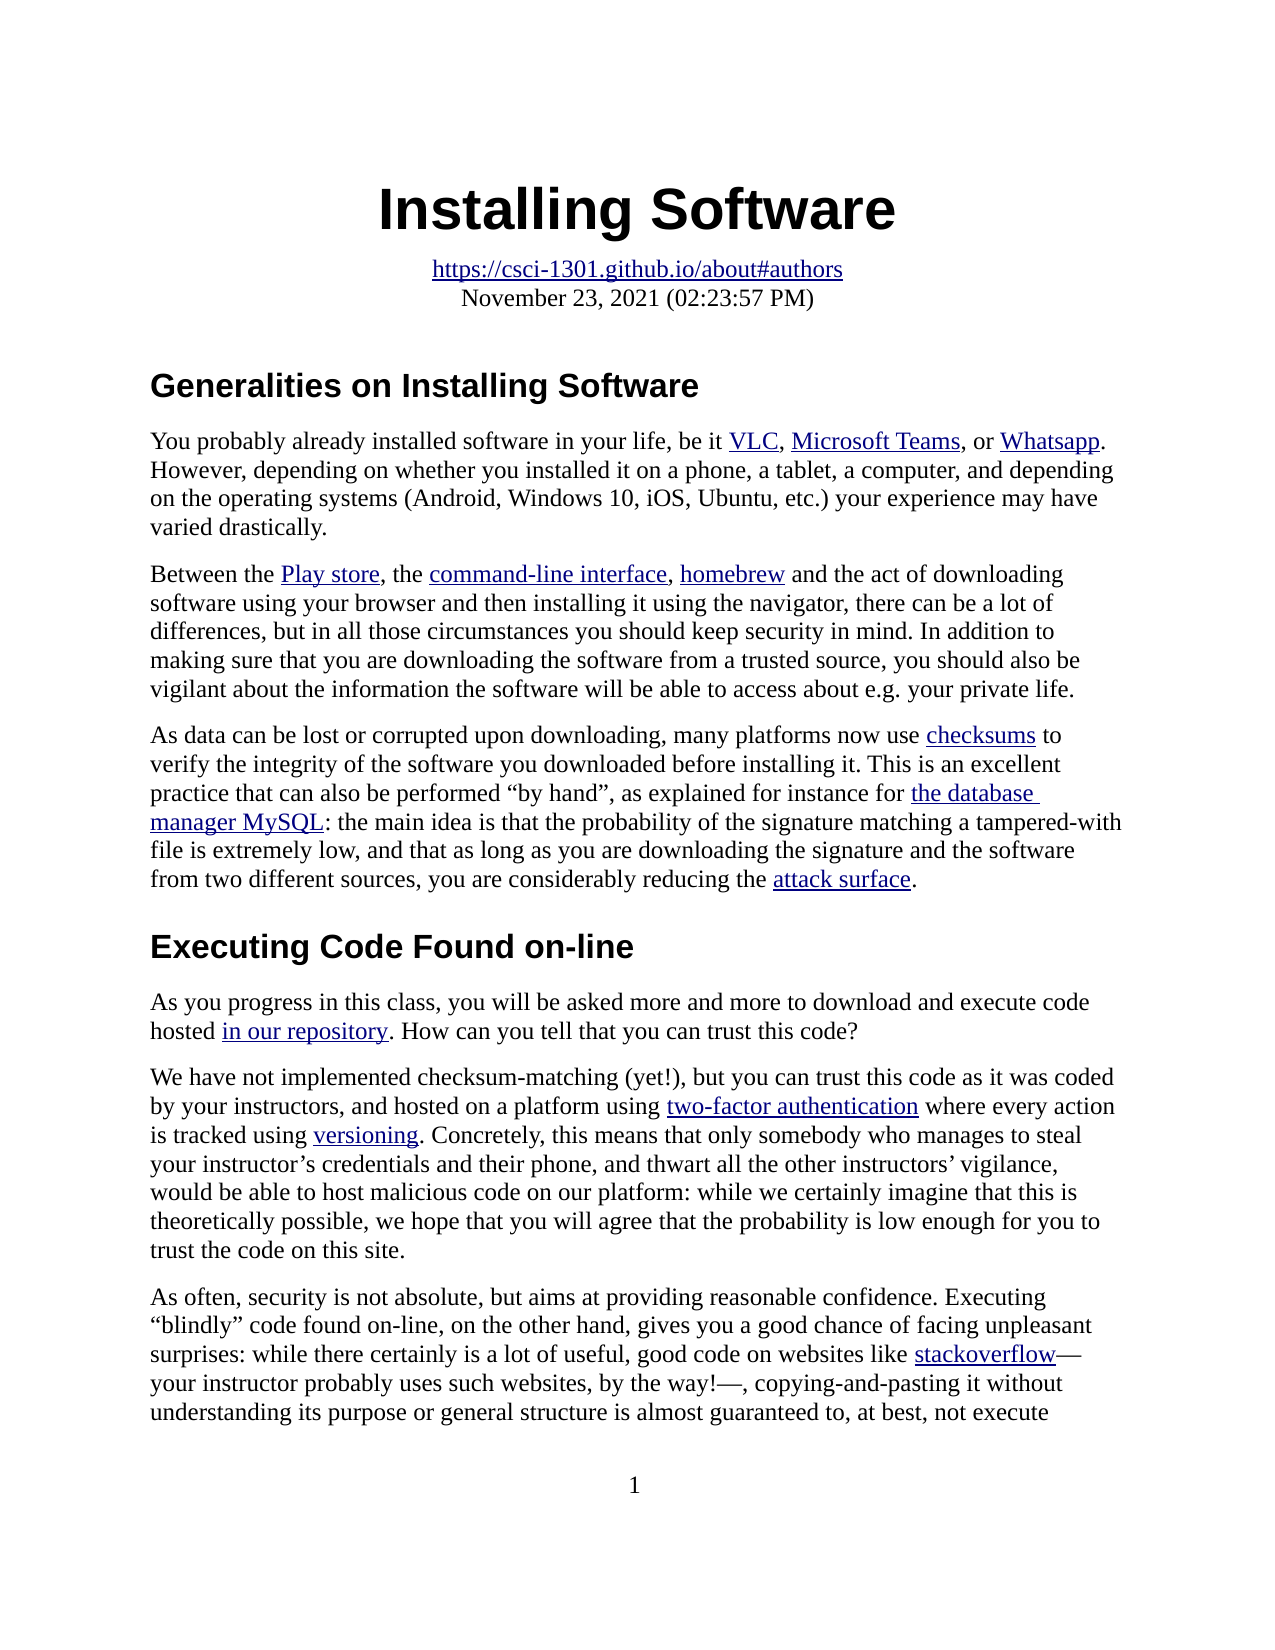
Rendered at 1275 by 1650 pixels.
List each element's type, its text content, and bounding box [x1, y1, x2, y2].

text As you progress in this class, you will be asked more and more to download and execute code hosted in our repository. How can you tell that you can trust this code? [150, 987, 1125, 1044]
title Installing Software [150, 175, 1125, 242]
text You probably already installed software in your life, be it VLC, Microsoft Teams, or Whatsapp. However, depending on whether you installed it on a phone, a tablet, a computer, and depending on the operating systems (Android, Windows 10, iOS, Ubuntu, etc.) your experience may have varied drastically. [150, 426, 1125, 541]
subtitle Executing Code Found on-line [150, 927, 1125, 966]
text https://csci-1301.github.io/about#authors [150, 254, 1125, 283]
text We have not implemented checksum-matching (yet!), but you can trust this code as it was coded by your instructors, and hosted on a platform using two-factor authentication where every action is tracked using versioning. Concretely, this means that only somebody who manages to steal your instructor’s credentials and their phone, and thwart all the other instructors’ vigilance, would be able to host malicious code on our platform: while we certainly imagine that this is theoretically possible, we hope that you will agree that the probability is low enough for you to trust the code on this site. [150, 1062, 1125, 1264]
text November 23, 2021 (02:23:57 PM) [150, 283, 1125, 312]
text As data can be lost or corrupted upon downloading, many platforms now use checksums to verify the integrity of the software you downloaded before installing it. This is an excellent practice that can also be performed “by hand”, as explained for instance for the database manager MySQL: the main idea is that the probability of the signature matching a tampered-with file is extremely low, and that as long as you are downloading the signature and the software from two different sources, you are considerably reducing the attack surface. [150, 721, 1125, 893]
text Between the Play store, the command-line interface, homebrew and the act of downloading software using your browser and then installing it using the navigator, there can be a lot of differences, but in all those circumstances you should keep security in mind. In addition to making sure that you are downloading the software from a trusted source, you should also be vigilant about the information the software will be able to access about e.g. your private life. [150, 559, 1125, 703]
subtitle Generalities on Installing Software [150, 366, 1125, 404]
text As often, security is not absolute, but aims at providing reasonable confidence. Executing “blindly” code found on-line, on the other hand, gives you a good chance of facing unpleasant surprises: while there certainly is a lot of useful, good code on websites like stackoverflow—your instructor probably uses such websites, by the way!—, copying-and-pasting it without understanding its purpose or general structure is almost guaranteed to, at best, not execute [150, 1282, 1125, 1425]
